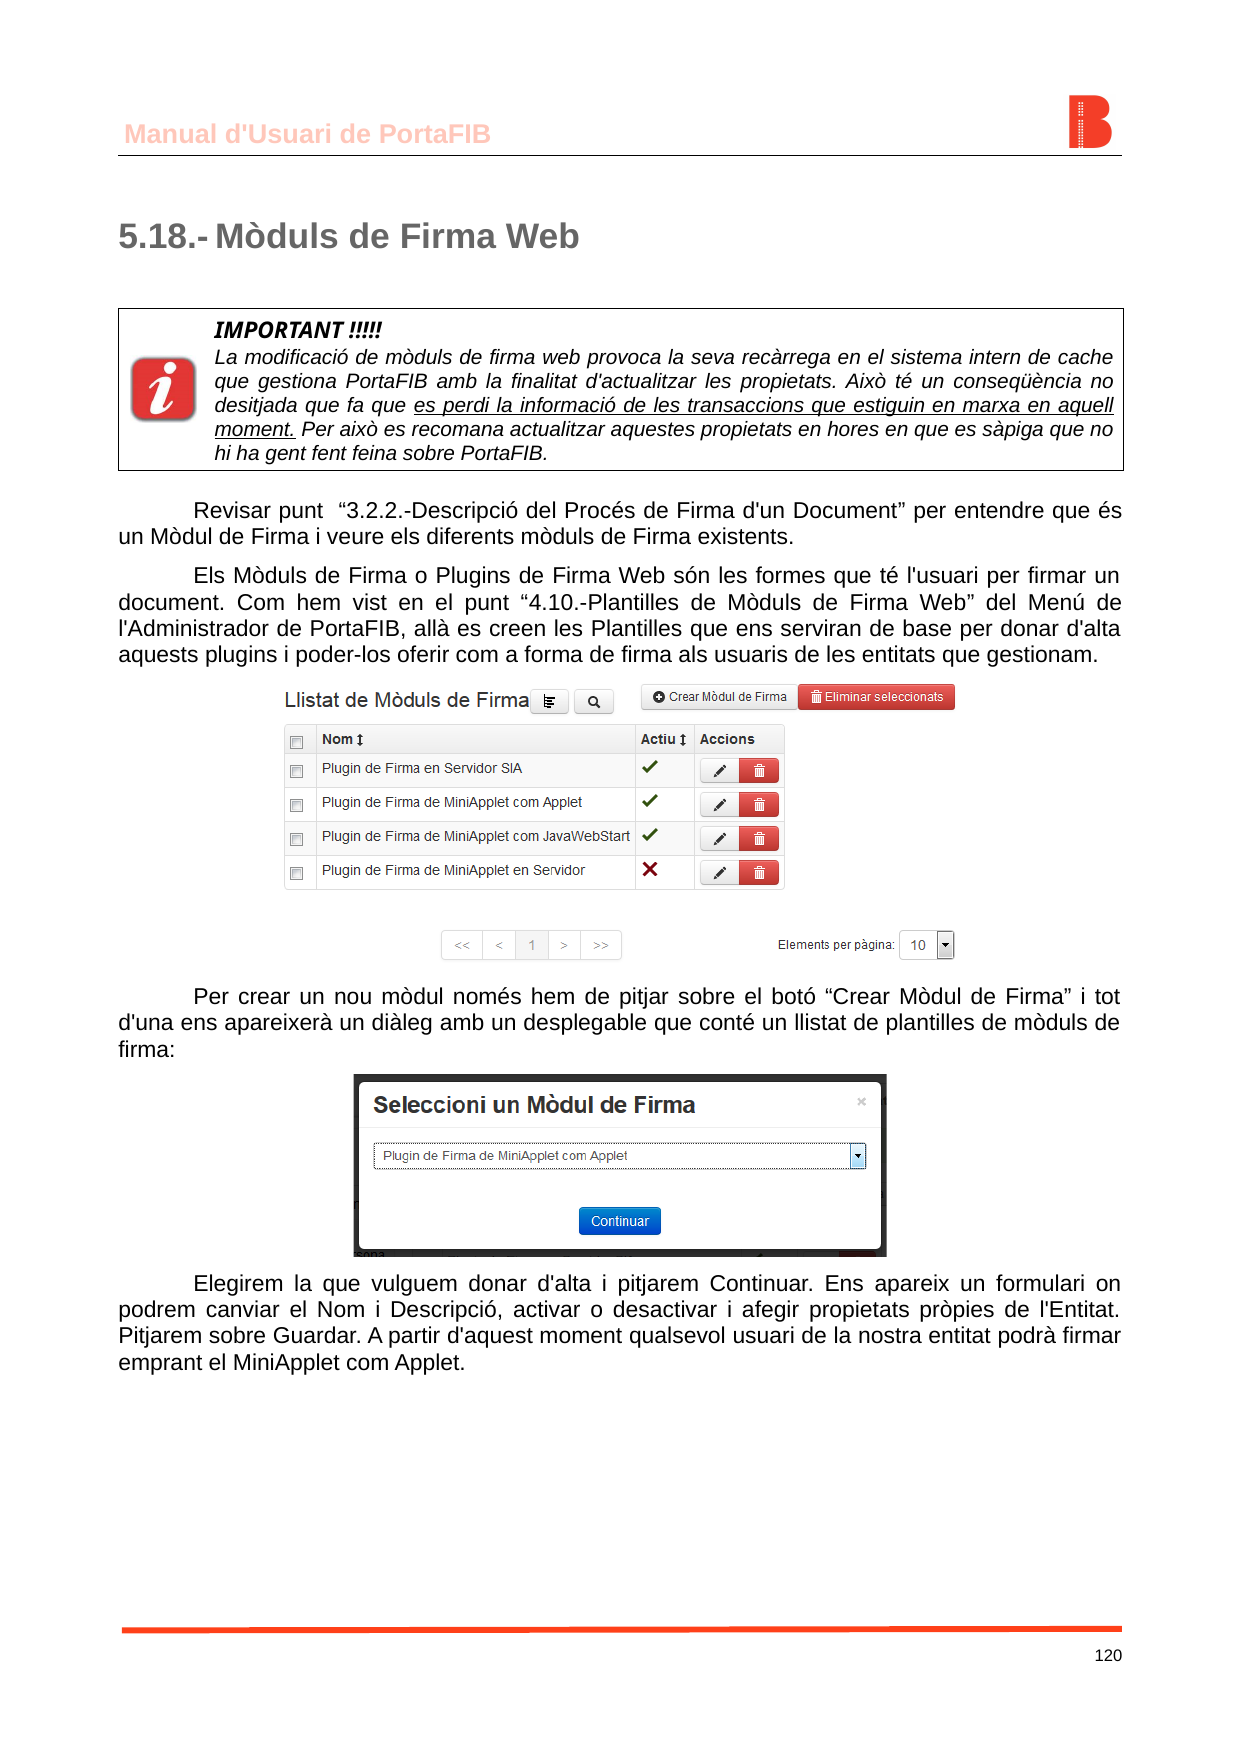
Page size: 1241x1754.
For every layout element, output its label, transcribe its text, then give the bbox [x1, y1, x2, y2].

picture [353, 1074, 887, 1257]
picture [129, 355, 198, 423]
text Per crear un nou mòdul només hem de pitjar sobre el botó “Crear Mòdul de Firma” i tot d'una ens apareixerà un diàleg amb un desplegable que conté un llistat de plantilles de mòduls de firma: [118, 983, 1122, 1062]
table_header [119, 309, 209, 470]
text Elegirem la que vulguem donar d'alta i pitjarem Continuar. Ens apareix un formulari on podrem canviar el Nom i Descripció, activar o desactivar i afegir propietats pròpies de l'Entitat. Pitjarem sobre Guardar. A partir d'aquest moment qualsevol usuari de la nostra entitat podrà firmar emprant el MiniApplet com Applet. [118, 1269, 1122, 1375]
text Els Mòduls de Firma o Plugins de Firma Web són les formes que té l'usuari per firmar un document. Com hem vist en el punt “4.10Plantilles de Mòduls de Firma Web” del Menú de l'Administrador de PortaFIB, allà es creen les Plantilles que ens serviran de base per donar d'alta aquests plugins i poder-los oferir com a forma de firma als usuaris de les entitats que gestionam. [118, 562, 1122, 667]
picture [1063, 94, 1117, 150]
text Revisar punt “3.2.2Descripció del Procés de Firma d'un Document” per entendre que és un Mòdul de Firma i veure els diferents mòduls de Firma existents. [118, 497, 1122, 549]
table_header IMPORTANT !!!!! La modificació de mòduls de firma web provoca la seva recàrrega en el sistema intern de cache que gestiona PortaFIB amb la finalitat d'actualitzar les propietats. Això té un conseqüència no desitjada que fa que es perdi la informació de les transaccions que estiguin en marxa en aquell moment. Per això es recomana actualitzar aquestes propietats en hores en que es sàpiga que no hi ha gent fent feina sobre PortaFIB. [209, 309, 1123, 470]
picture [277, 680, 963, 971]
subtitle Mòduls de Firma Web [118, 216, 1122, 256]
